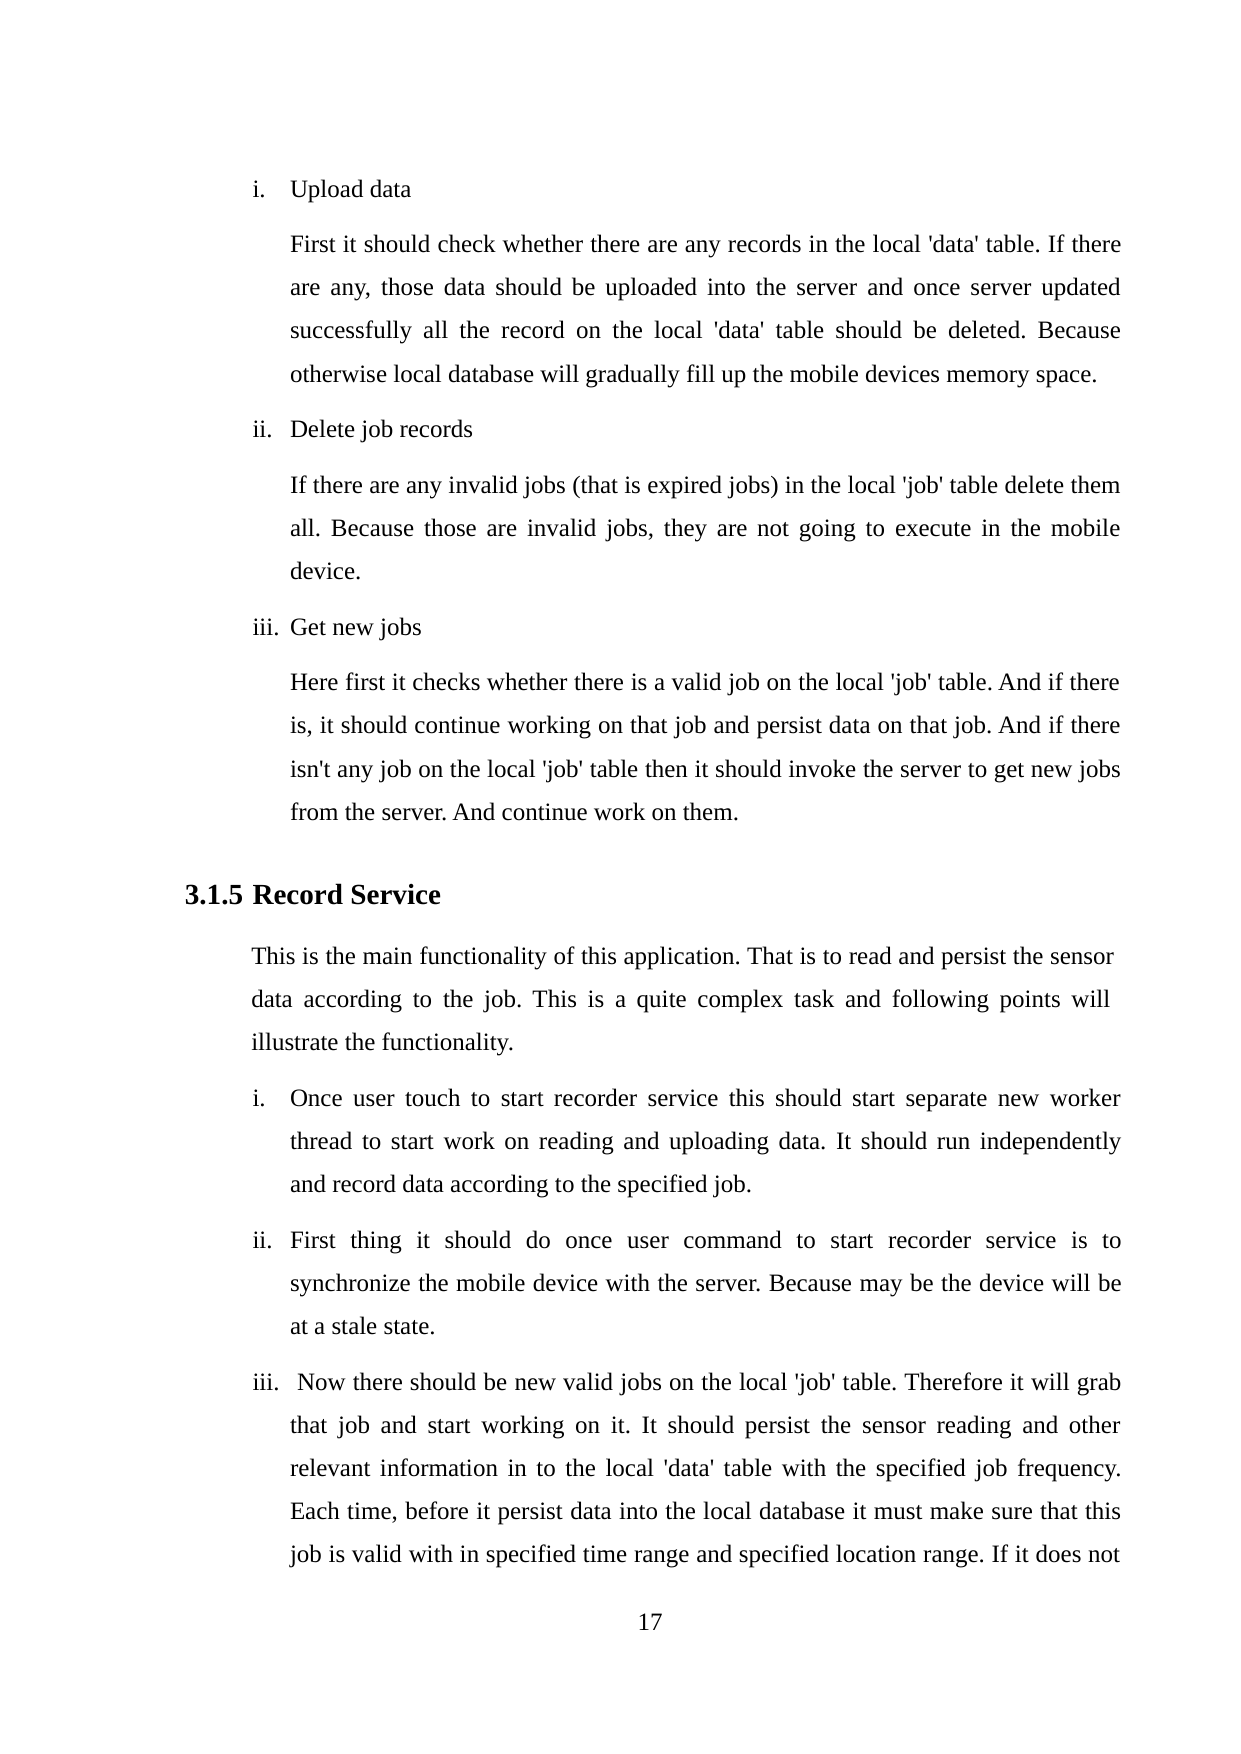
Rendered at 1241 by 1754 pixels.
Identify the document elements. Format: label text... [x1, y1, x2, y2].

list Upload data [252, 174, 1122, 202]
list First thing it should do once user command to start recorder service is to synchronize the mobile device with the server. Because may be the device will be at a stale state. [252, 1225, 1122, 1340]
list First it should check whether there are any records in the local 'data' table. If there are any, those data should be uploaded into the server and once server updated successfully all the record on the local 'data' table should be deleted. Because otherwise local database will gradually fill up the mobile devices memory space. [252, 229, 1122, 387]
subtitle Record Service [177, 877, 1122, 911]
list Now there should be new valid jobs on the local 'job' table. Therefore it will grab that job and start working on it. It should persist the sensor reading and other relevant information in to the local 'data' table with the specified job frequency. Each time, before it persist data into the local database it must make sure that this job is valid with in specified time range and specified location range. If it does not [252, 1367, 1122, 1568]
list Get new jobs [252, 612, 1122, 641]
list Here first it checks whether there is a valid job on the local 'job' table. And if there is, it should continue working on that job and persist data on that job. And if there isn't any job on the local 'job' table then it should invoke the server to get new jobs from the server. And continue work on them. [252, 667, 1122, 826]
list Delete job records [252, 414, 1122, 443]
list Once user touch to start recorder service this should start separate new worker thread to start work on reading and uploading data. It should run independently and record data according to the specified job. [252, 1083, 1122, 1198]
list If there are any invalid jobs (that is expired jobs) in the local 'job' table delete them all. Because those are invalid jobs, they are not going to execute in the mobile device. [252, 470, 1122, 585]
text This is the main functionality of this application. That is to read and persist the sensor data according to the job. This is a quite complex task and following points will illustrate the functionality. [177, 941, 1122, 1056]
